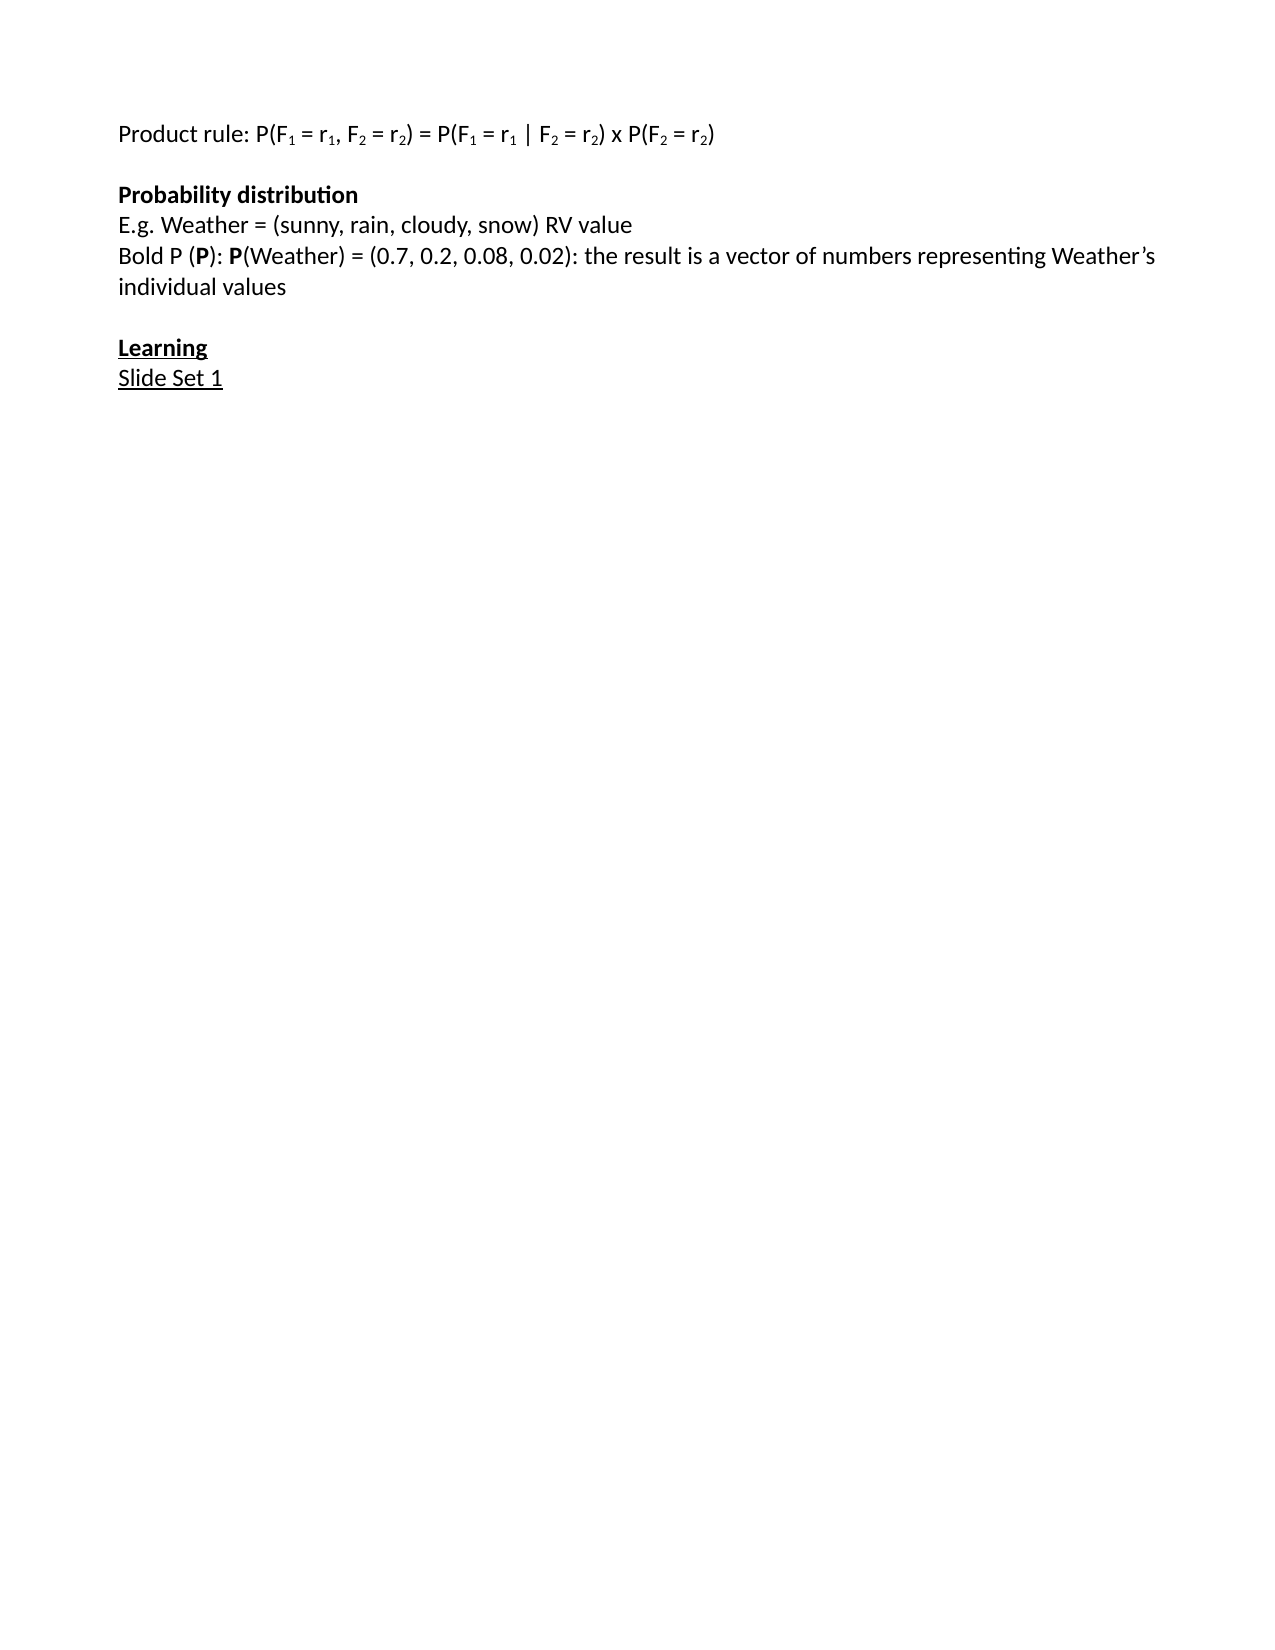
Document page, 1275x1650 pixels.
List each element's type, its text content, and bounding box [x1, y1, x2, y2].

text E.g. Weather = (sunny, rain, cloudy, snow) RV value [118, 210, 1157, 240]
text Slide Set 1 [118, 362, 1157, 393]
text Learning [118, 332, 1157, 362]
text Bold P (P): P(Weather) = (0.7, 0.2, 0.08, 0.02): the result is a vector of numbers representing Weather’s individual values [118, 240, 1157, 301]
text Product rule: P(F1 = r1, F2 = r2) = P(F1 = r1 | F2 = r2) x P(F2 = r2) [118, 118, 1157, 149]
text Probability distribution [118, 179, 1157, 210]
